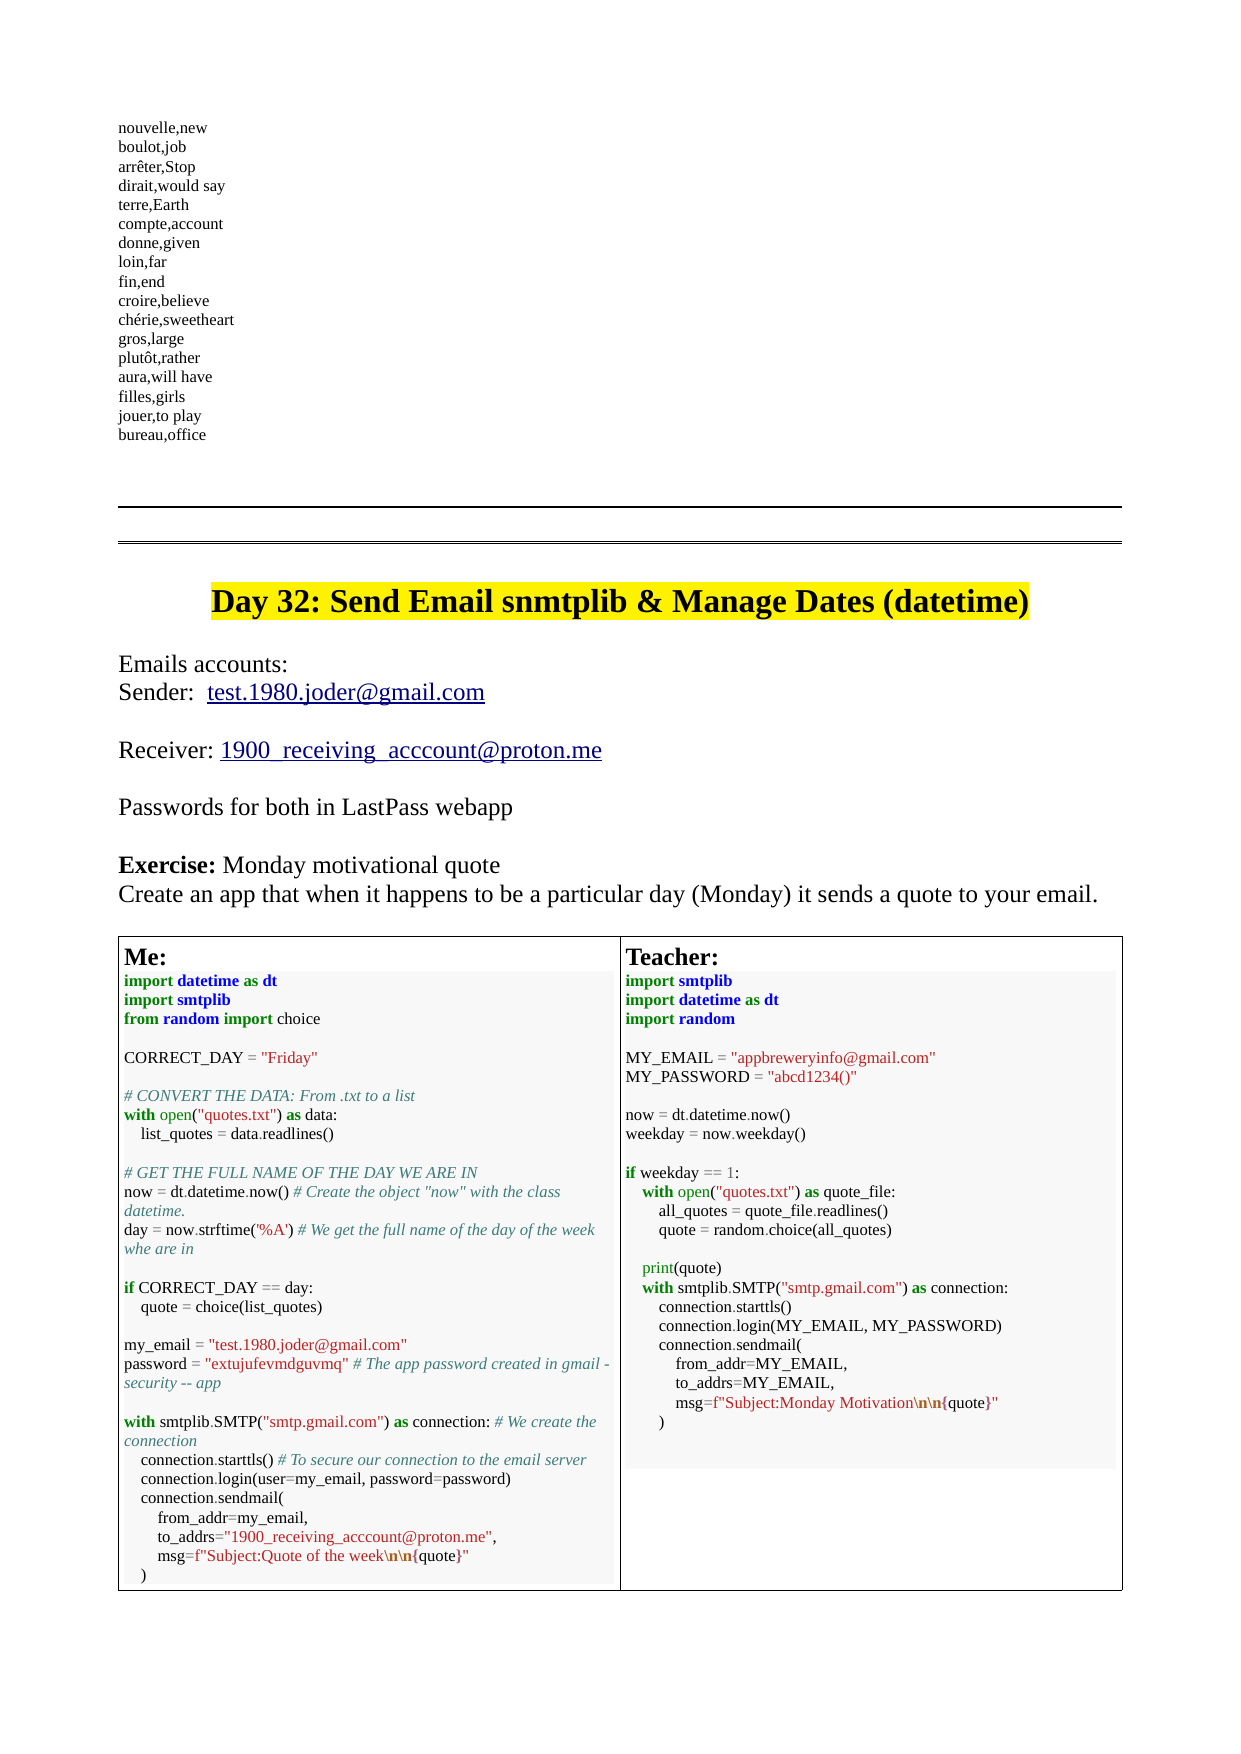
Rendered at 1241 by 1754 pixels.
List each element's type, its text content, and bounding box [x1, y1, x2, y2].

text chérie,sweetheart [118, 310, 1122, 329]
text terre,Earth [118, 195, 1122, 214]
text croire,believe [118, 291, 1122, 310]
text boulot,job [118, 137, 1122, 156]
text bureau,office [118, 425, 1122, 444]
text gros,large [118, 329, 1122, 348]
text aura,will have [118, 367, 1122, 386]
text jouer,to play [118, 406, 1122, 425]
text compte,account [118, 214, 1122, 233]
text Exercise: Monday motivational quote [118, 850, 1122, 879]
text donne,given [118, 233, 1122, 252]
text Sender: test.1980.joder@gmail.com [118, 677, 1122, 706]
text loin,far [118, 252, 1122, 271]
table_header Teacher: import smtplib import datetime as dt import random MY_EMAIL = "appbreweryinfo@gmail.com" MY_PASSWORD = "abcd1234()" now = dt.datetime.now() weekday = now.weekday() if weekday == 1: with open("quotes.txt") as quote_file: all_quotes = quote_file.readlines() quote = random.choice(all_quotes) print(quote) with smtplib.SMTP("smtp.gmail.com") as connection: connection.starttls() connection.login(MY_EMAIL, MY_PASSWORD) connection.sendmail( from_addr=MY_EMAIL, to_addrs=MY_EMAIL, msg=f"Subject:Monday Motivation\n\n{quote}" ) [621, 937, 1122, 1590]
text Receiver: 1900_receiving_acccount@proton.me [118, 735, 1122, 764]
text Create an app that when it happens to be a particular day (Monday) it sends a quote to your email. [118, 879, 1122, 907]
text fin,end [118, 271, 1122, 291]
text dirait,would say [118, 176, 1122, 195]
text Day 32: Send Email snmtplib & Manage Dates (datetime) [118, 582, 1122, 620]
text Passwords for both in LastPass webapp [118, 792, 1122, 821]
text arrêter,Stop [118, 156, 1122, 176]
text Emails accounts: [118, 649, 1122, 677]
table_header Me: import datetime as dt import smtplib from random import choice CORRECT_DAY = "Friday" # CONVERT THE DATA: From .txt to a list with open("quotes.txt") as data: list_quotes = data.readlines() # GET THE FULL NAME OF THE DAY WE ARE IN now = dt.datetime.now() # Create the object "now" with the class datetime. day = now.strftime('%A') # We get the full name of the day of the week whe are in if CORRECT_DAY == day: quote = choice(list_quotes) my_email = "test.1980.joder@gmail.com" password = "extujufevmdguvmq" # The app password created in gmail - security -- app with smtplib.SMTP("smtp.gmail.com") as connection: # We create the connection connection.starttls() # To secure our connection to the email server connection.login(user=my_email, password=password) connection.sendmail( from_addr=my_email, to_addrs="1900_receiving_acccount@proton.me", msg=f"Subject:Quote of the week\n\n{quote}" ) [119, 937, 620, 1590]
text plutôt,rather [118, 348, 1122, 367]
text nouvelle,new [118, 118, 1122, 137]
text filles,girls [118, 386, 1122, 406]
